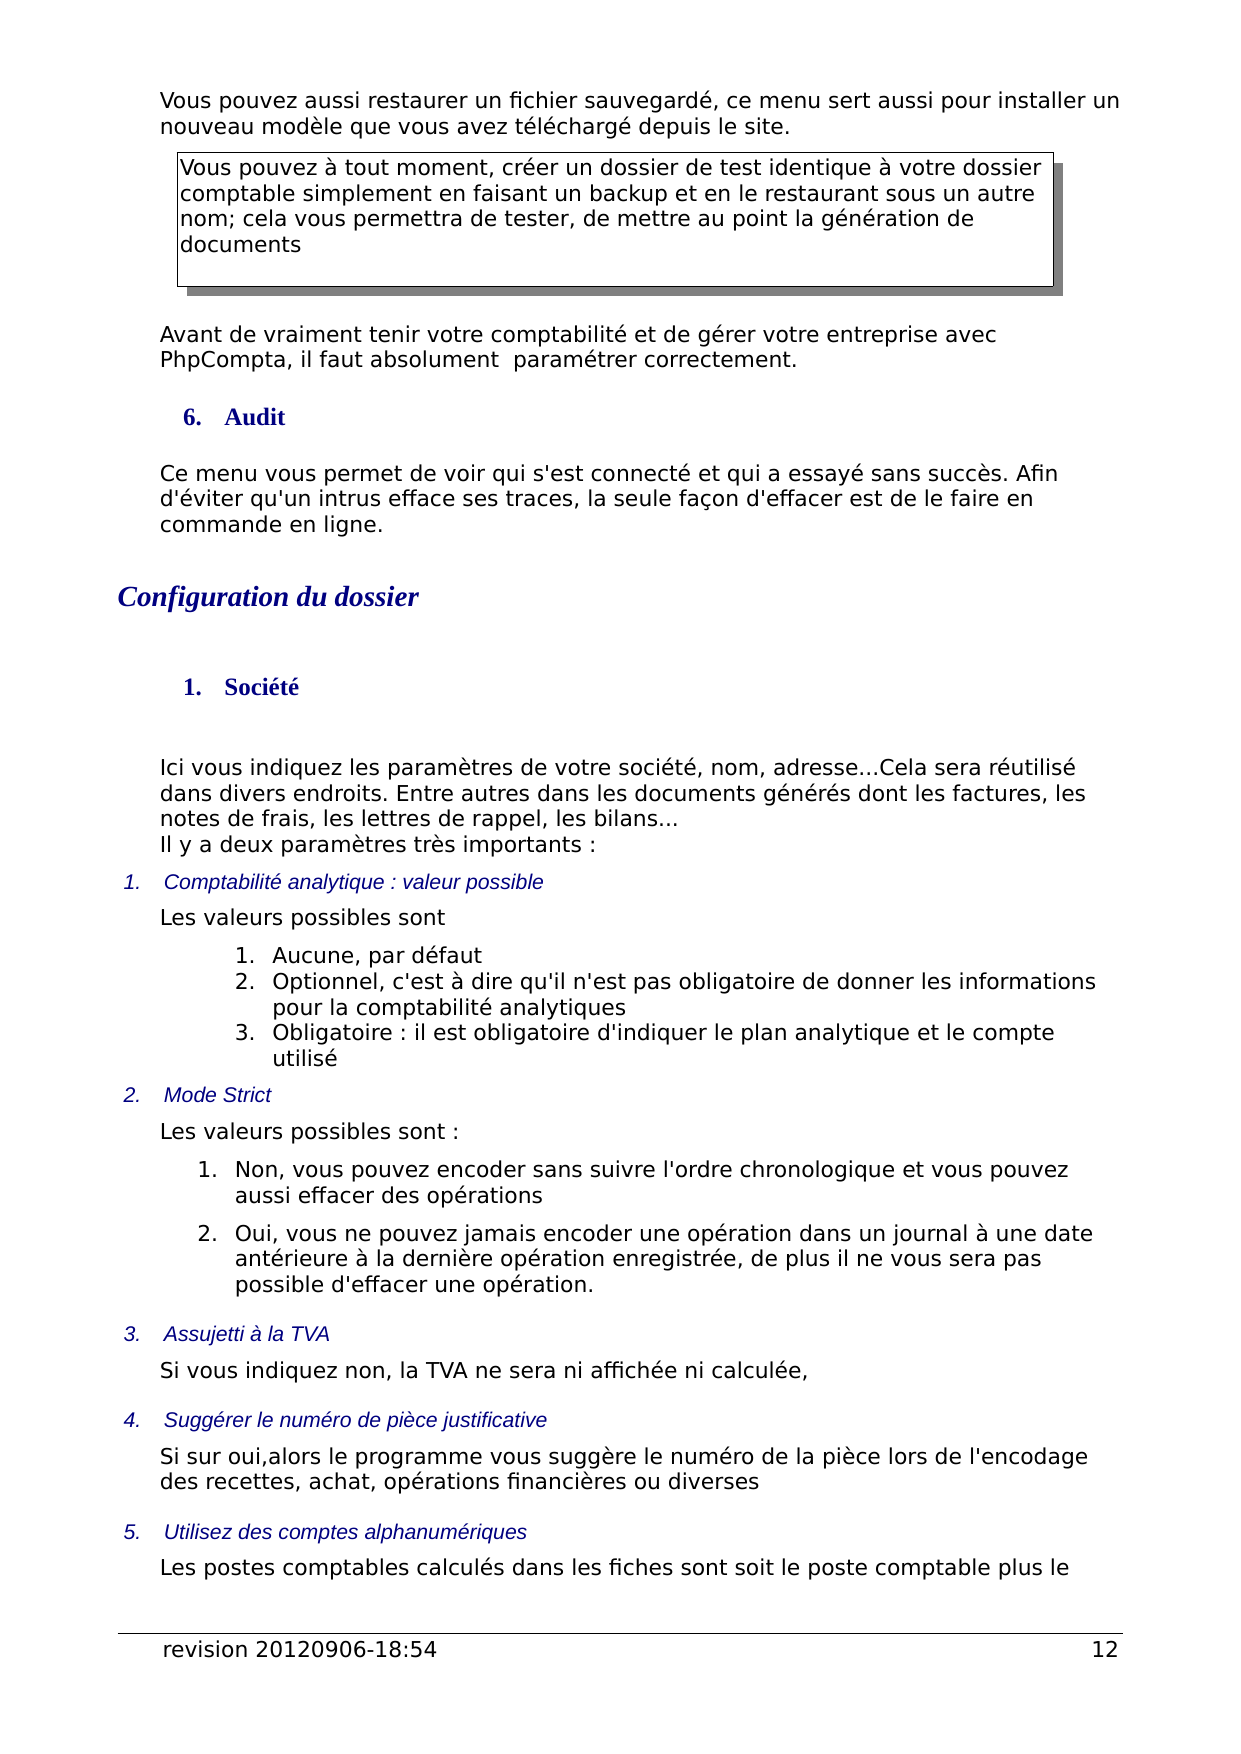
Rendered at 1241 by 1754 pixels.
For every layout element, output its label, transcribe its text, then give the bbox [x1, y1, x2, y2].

text documents [178, 229, 1053, 257]
list Optionnel, c'est à dire qu'il n'est pas obligatoire de donner les informations pour la comptabilité analytiques [234, 969, 1123, 1020]
subtitle Utilisez des comptes alphanumériques [117, 1519, 1123, 1544]
text Si vous indiquez non, la TVA ne sera ni affichée ni calculée, [159, 1358, 1123, 1383]
subtitle Comptabilité analytique : valeur possible [117, 869, 1123, 894]
subtitle Suggérer le numéro de pièce justificative [117, 1408, 1123, 1432]
text Avant de vraiment tenir votre comptabilité et de gérer votre entreprise avec PhpCompta, il faut absolument paramétrer correctement. [159, 322, 1123, 373]
text Les valeurs possibles sont : [159, 1119, 1123, 1145]
subtitle Mode Strict [117, 1083, 1123, 1107]
list Aucune, par défaut [234, 943, 1123, 969]
text Les postes comptables calculés dans les fiches sont soit le poste comptable plus le [159, 1555, 1123, 1581]
subtitle Configuration du dossier [117, 579, 1123, 613]
subtitle Assujetti à la TVA [117, 1322, 1123, 1346]
text Ce menu vous permet de voir qui s'est connecté et qui a essayé sans succès. Afin d'éviter qu'un intrus efface ses traces, la seule façon d'effacer est de le faire en commande en ligne. [159, 461, 1123, 537]
text Il y a deux paramètres très importants : [159, 832, 1123, 857]
text Les valeurs possibles sont [159, 906, 1123, 931]
text Vous pouvez à tout moment, créer un dossier de test identique à votre dossier comptable simplement en faisant un backup et en le restaurant sous un autre nom; cela vous permettra de tester, de mettre au point la génération de [178, 153, 1053, 229]
list Obligatoire : il est obligatoire d'indiquer le plan analytique et le compte utilisé [234, 1020, 1123, 1071]
list Oui, vous ne pouvez jamais encoder une opération dans un journal à une date antérieure à la dernière opération enregistrée, de plus il ne vous sera pas possible d'effacer une opération. [197, 1221, 1123, 1297]
subtitle Audit [177, 402, 1123, 431]
text Ici vous indiquez les paramètres de votre société, nom, adresse...Cela sera réutilisé dans divers endroits. Entre autres dans les documents générés dont les factures, les notes de frais, les lettres de rappel, les bilans... [159, 755, 1123, 832]
list Non, vous pouvez encoder sans suivre l'ordre chronologique et vous pouvez aussi effacer des opérations [197, 1157, 1123, 1208]
text Si sur oui,alors le programme vous suggère le numéro de la pièce lors de l'encodage des recettes, achat, opérations financières ou diverses [159, 1444, 1123, 1495]
text Vous pouvez aussi restaurer un fichier sauvegardé, ce menu sert aussi pour installer un nouveau modèle que vous avez téléchargé depuis le site. [159, 88, 1123, 139]
subtitle Société [177, 672, 1123, 700]
